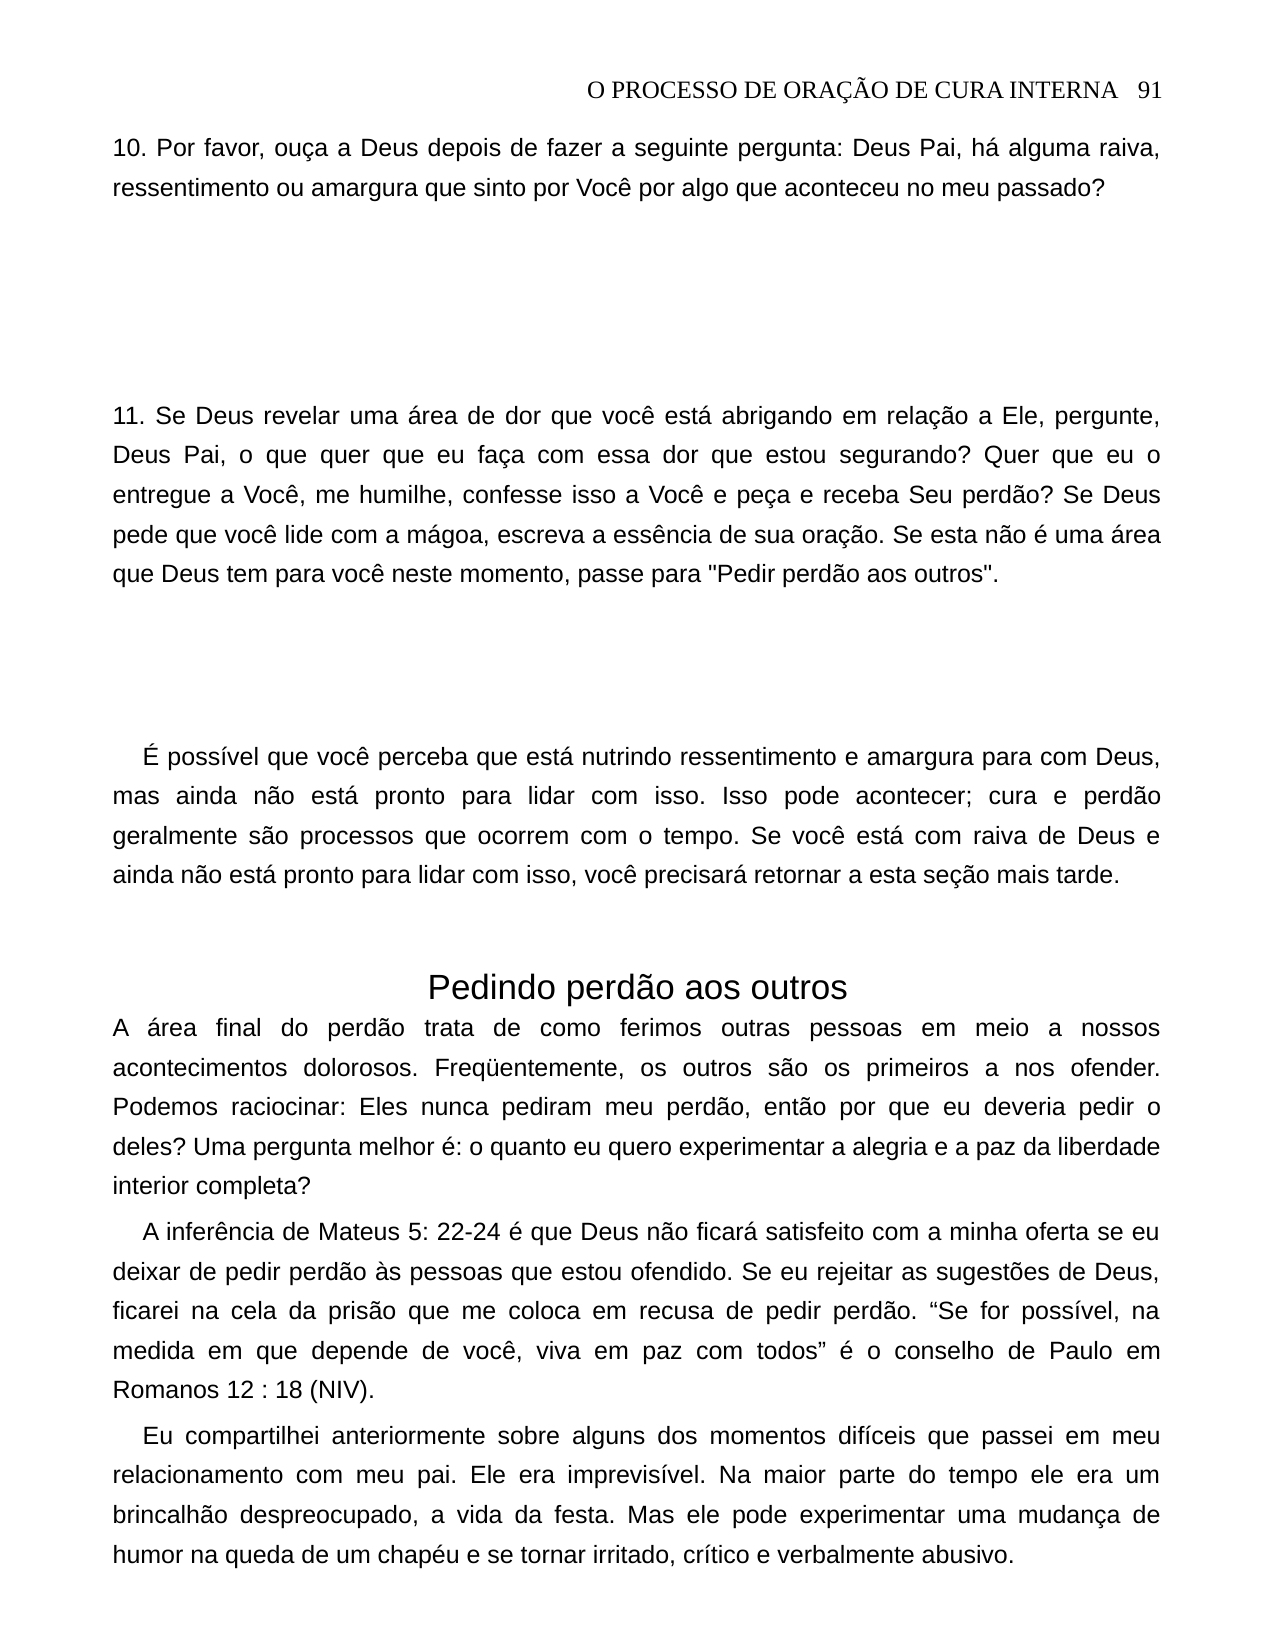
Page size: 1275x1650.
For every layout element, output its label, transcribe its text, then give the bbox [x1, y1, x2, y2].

text Eu compartilhei anteriormente sobre alguns dos momentos difíceis que passei em meu relacionamento com meu pai. Ele era imprevisível. Na maior parte do tempo ele era um brincalhão despreocupado, a vida da festa. Mas ele pode experimentar uma mudança de humor na queda de um chapéu e se tornar irritado, crítico e verbalmente abusivo. [112, 1421, 1162, 1568]
text É possível que você perceba que está nutrindo ressentimento e amargura para com Deus, mas ainda não está pronto para lidar com isso. Isso pode acontecer; cura e perdão geralmente são processos que ocorrem com o tempo. Se você está com raiva de Deus e ainda não está pronto para lidar com isso, você precisará retornar a esta seção mais tarde. [112, 742, 1162, 889]
text 10. Por favor, ouça a Deus depois de fazer a seguinte pergunta: Deus Pai, há alguma raiva, ressentimento ou amargura que sinto por Você por algo que aconteceu no meu passado? [112, 133, 1162, 202]
subtitle Pedindo perdão aos outros [112, 967, 1162, 1007]
text 11. Se Deus revelar uma área de dor que você está abrigando em relação a Ele, pergunte, Deus Pai, o que quer que eu faça com essa dor que estou segurando? Quer que eu o entregue a Você, me humilhe, confesse isso a Você e peça e receba Seu perdão? Se Deus pede que você lide com a mágoa, escreva a essência de sua oração. Se esta não é uma área que Deus tem para você neste momento, passe para "Pedir perdão aos outros". [112, 401, 1162, 588]
text A inferência de Mateus 5: 22-24 é que Deus não ficará satisfeito com a minha oferta se eu deixar de pedir perdão às pessoas que estou ofendido. Se eu rejeitar as sugestões de Deus, ficarei na cela da prisão que me coloca em recusa de pedir perdão. “Se for possível, na medida em que depende de você, viva em paz com todos” é o conselho de Paulo em Romanos 12 : 18 (NIV). [112, 1217, 1162, 1404]
text A área final do perdão trata de como ferimos outras pessoas em meio a nossos acontecimentos dolorosos. Freqüentemente, os outros são os primeiros a nos ofender. Podemos raciocinar: Eles nunca pediram meu perdão, então por que eu deveria pedir o deles? Uma pergunta melhor é: o quanto eu quero experimentar a alegria e a paz da liberdade interior completa? [112, 1013, 1162, 1200]
